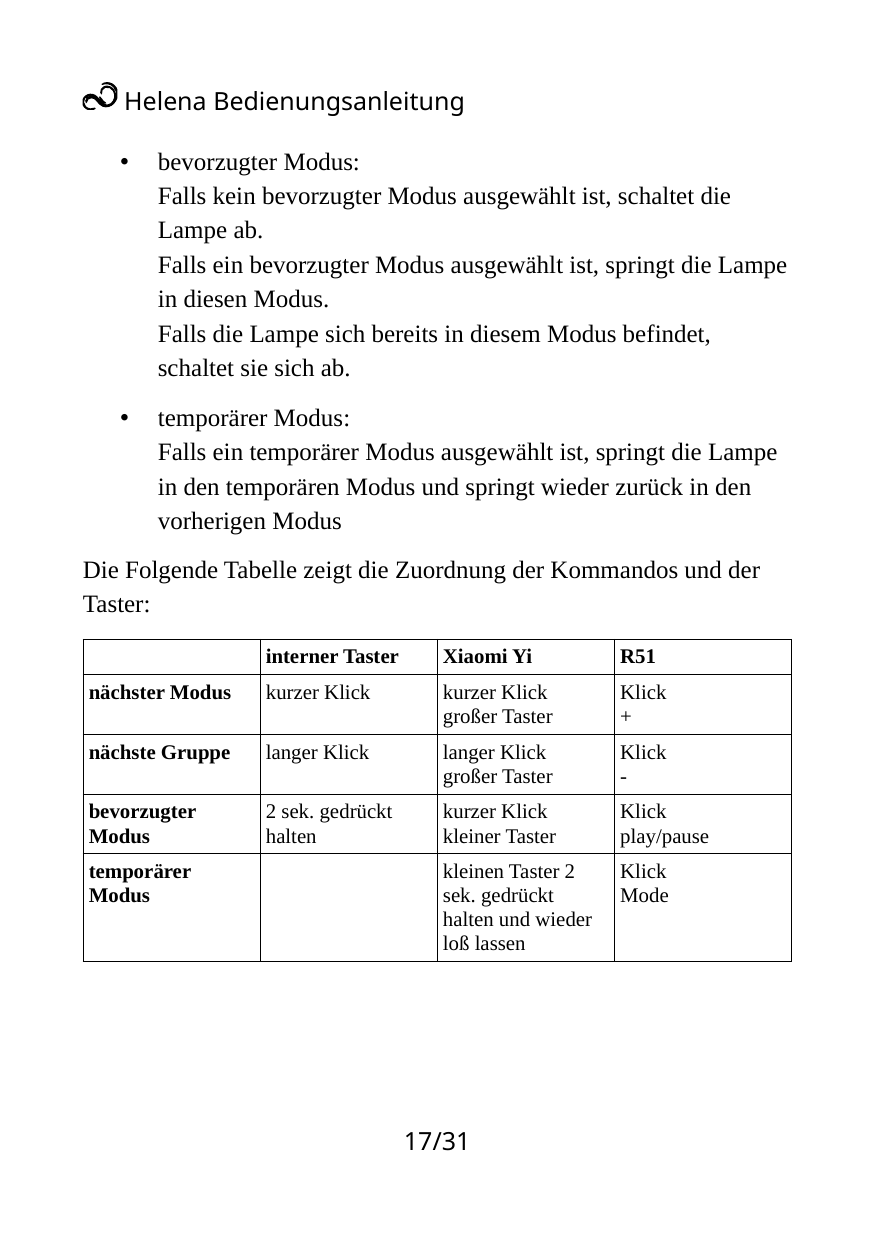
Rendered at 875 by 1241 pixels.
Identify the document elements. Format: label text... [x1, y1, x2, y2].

list temporärer Modus: Falls ein temporärer Modus ausgewählt ist, springt die Lampe in den temporären Modus und springt wieder zurück in den vorherigen Modus [120, 403, 791, 535]
table_cell kleinen Taster 2 sek. gedrückt halten und wieder loß lassen [438, 854, 614, 961]
table_cell Klick + [615, 675, 791, 734]
table_header Xiaomi Yi [438, 640, 614, 674]
table_cell [261, 854, 437, 961]
table_header [84, 640, 260, 674]
table_cell kurzer Klick [261, 675, 437, 734]
table_cell Klick Mode [615, 854, 791, 961]
table_cell 2 sek. gedrückt halten [261, 795, 437, 853]
text Die Folgende Tabelle zeigt die Zuordnung der Kommandos und der Taster: [83, 555, 791, 618]
table_cell Klick play/pause [615, 795, 791, 853]
list bevorzugter Modus: Falls kein bevorzugter Modus ausgewählt ist, schaltet die Lampe ab. Falls ein bevorzugter Modus ausgewählt ist, springt die Lampe in diesen Modus. Falls die Lampe sich bereits in diesem Modus befindet, schaltet sie sich ab. [120, 147, 791, 382]
table_cell langer Klick großer Taster [438, 735, 614, 794]
table_cell nächster Modus [84, 675, 260, 734]
table_header R51 [615, 640, 791, 674]
table_cell langer Klick [261, 735, 437, 794]
table_cell kurzer Klick kleiner Taster [438, 795, 614, 853]
table_cell kurzer Klick großer Taster [438, 675, 614, 734]
table_cell temporärer Modus [84, 854, 260, 961]
table_cell bevorzugter Modus [84, 795, 260, 853]
table_cell Klick - [615, 735, 791, 794]
table_cell nächste Gruppe [84, 735, 260, 794]
table_header interner Taster [261, 640, 437, 674]
